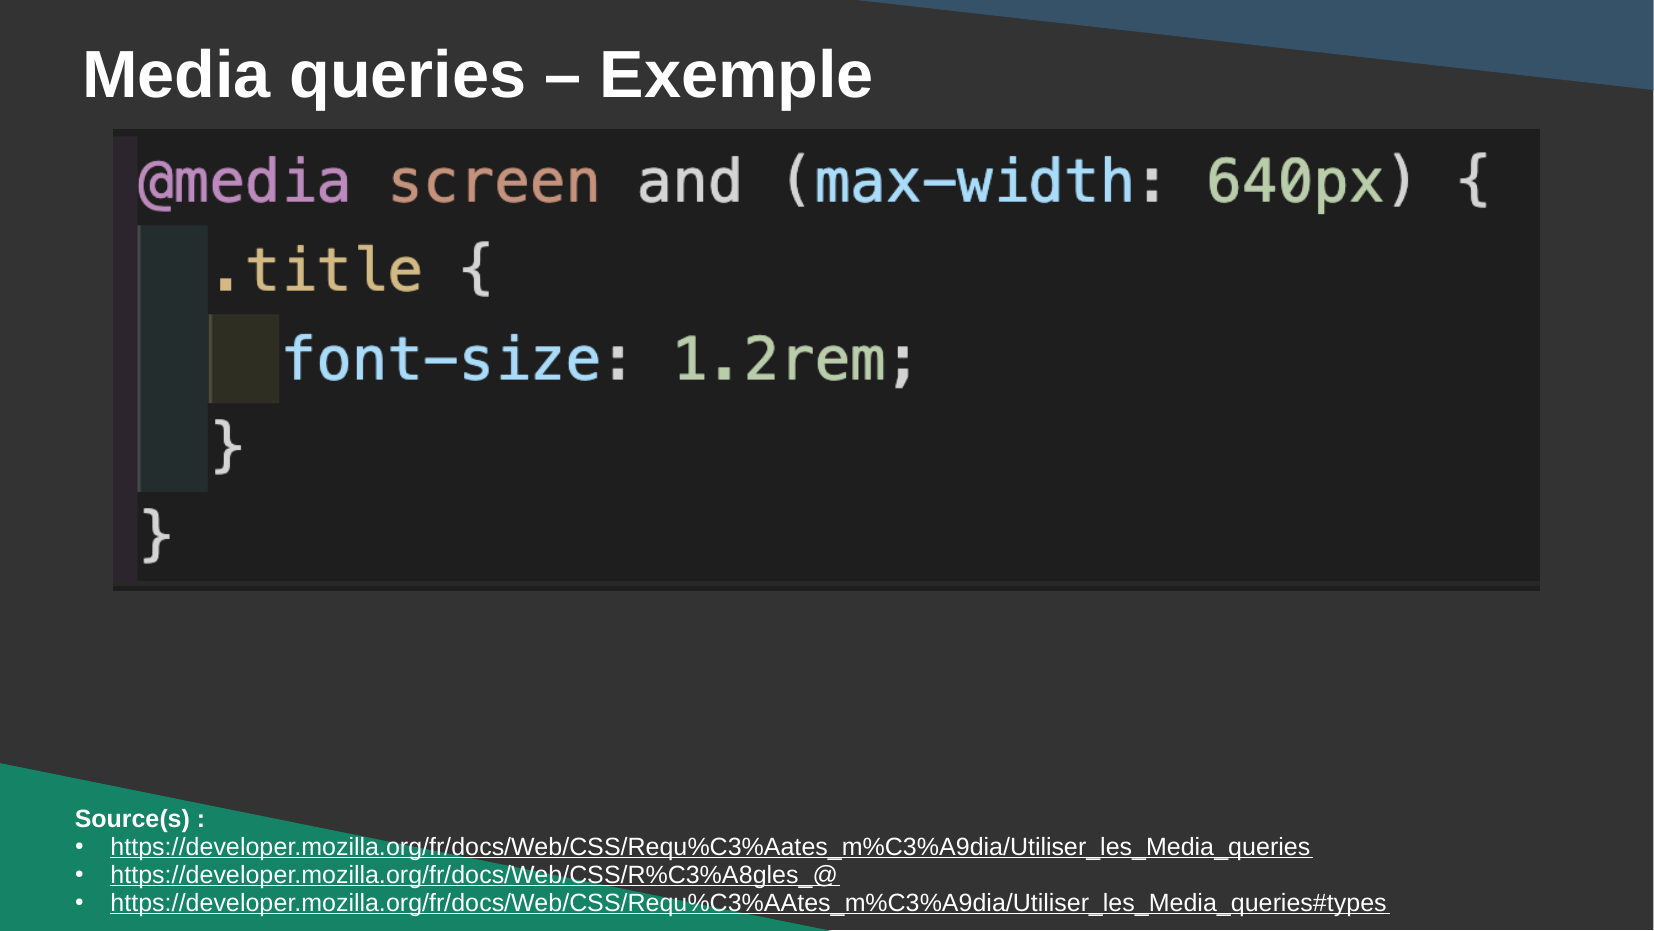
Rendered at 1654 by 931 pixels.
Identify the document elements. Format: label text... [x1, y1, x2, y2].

title Media queries – Exemple [82, 37, 1571, 122]
text_box [0, 763, 168, 931]
text_box Source(s) : https://developer.mozilla.org/fr/docs/Web/CSS/Requ%C3%Aates_m%C3%A9dia/Utiliser_les_Media_queries https://developer.mozilla.org/fr/docs/Web/CSS/R%C3%A8gles_@ https://developer.mozilla.org/fr/docs/Web/CSS/Requ%C3%AAtes_m%C3%A9dia/Utiliser_les_Media_queries#types [60, 797, 1546, 931]
text_box [856, 0, 1654, 91]
picture [113, 129, 1540, 591]
